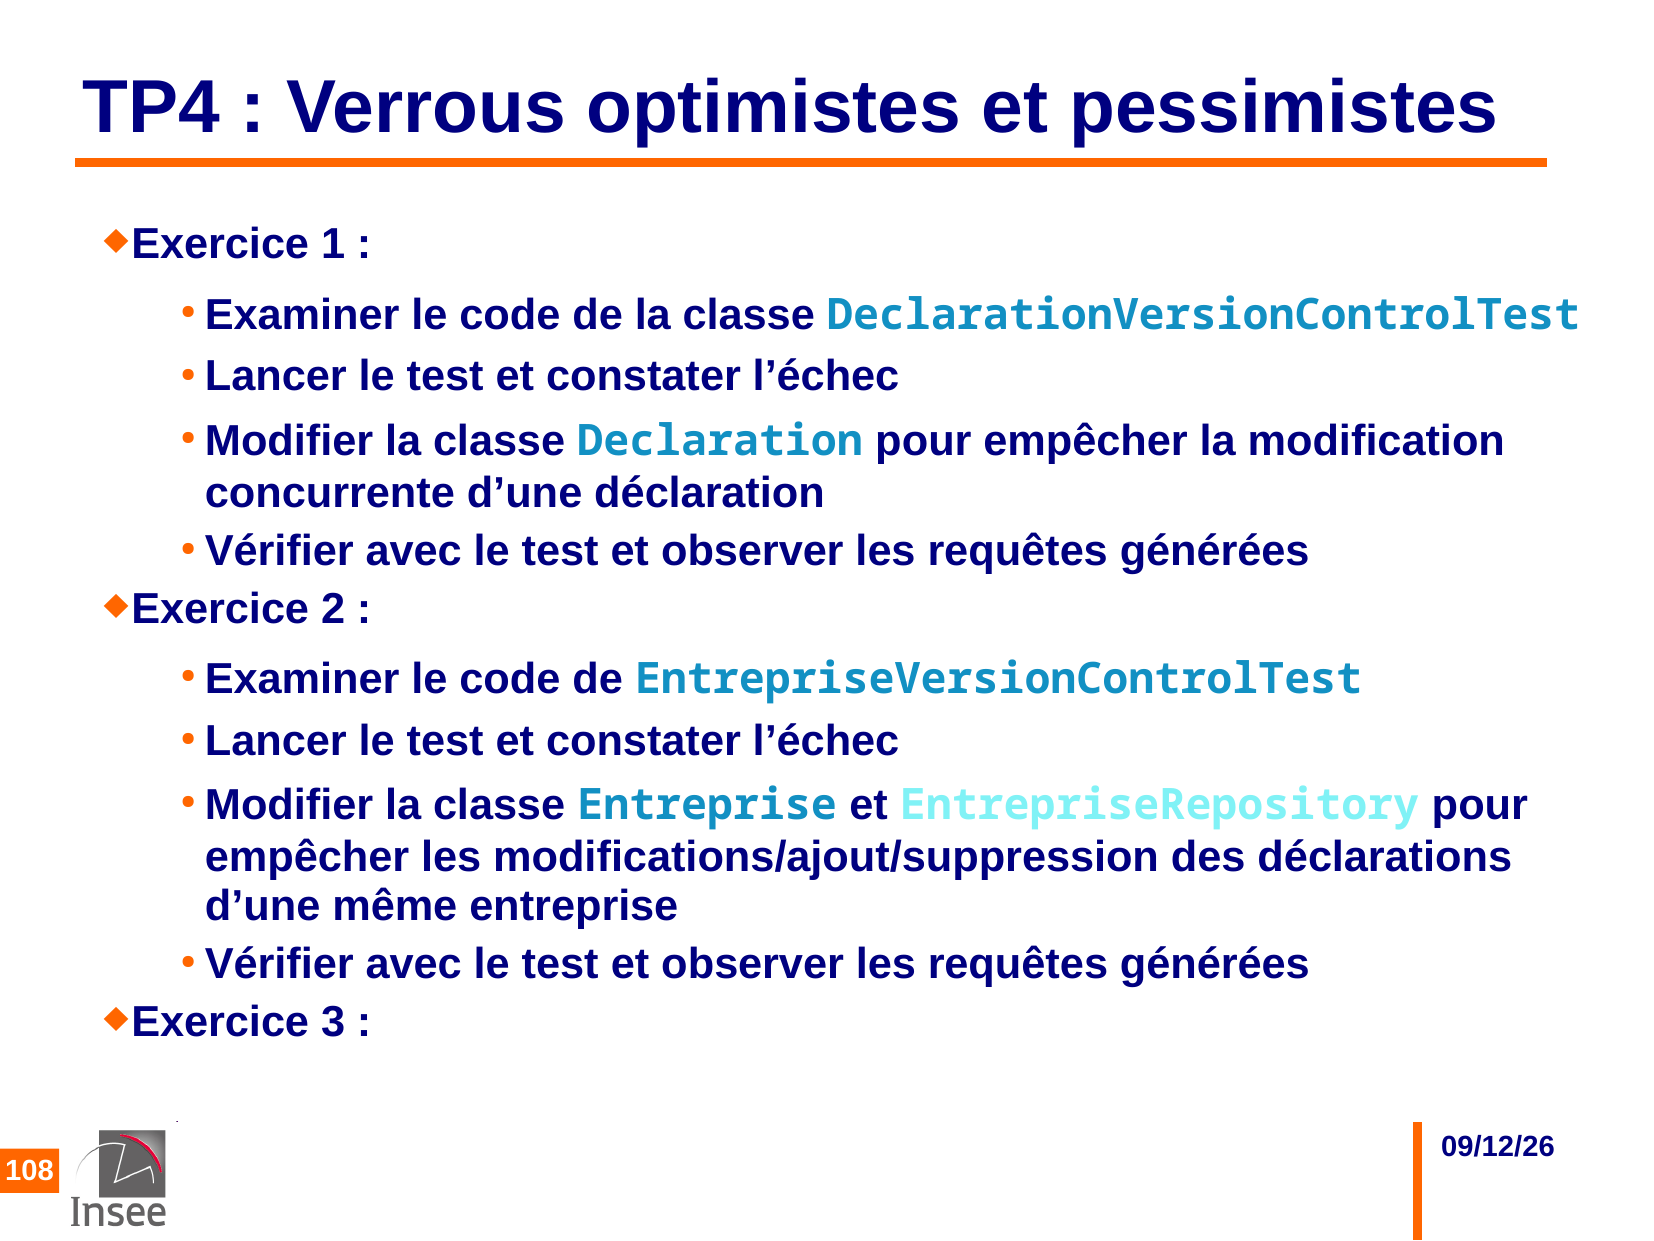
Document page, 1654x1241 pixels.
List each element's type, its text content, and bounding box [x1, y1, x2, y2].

picture [62, 1121, 178, 1241]
title TP4 : Verrous optimistes et pessimistes [82, 49, 1619, 163]
list Exercice 1 : Examiner le code de la classe DeclarationVersionControlTest Lancer le test et constater l’échec Modifier la classe Declaration pour empêcher la modification concurrente d’une déclaration Vérifier avec le test et observer les requêtes générées Exercice 2 : Examiner le code de EntrepriseVersionControlTest Lancer le test et constater l’échec Modifier la classe Entreprise et EntrepriseRepository pour empêcher les modifications/ajout/suppression des déclarations d’une même entreprise Vérifier avec le test et observer les requêtes générées Exercice 3 : [94, 165, 1583, 1063]
